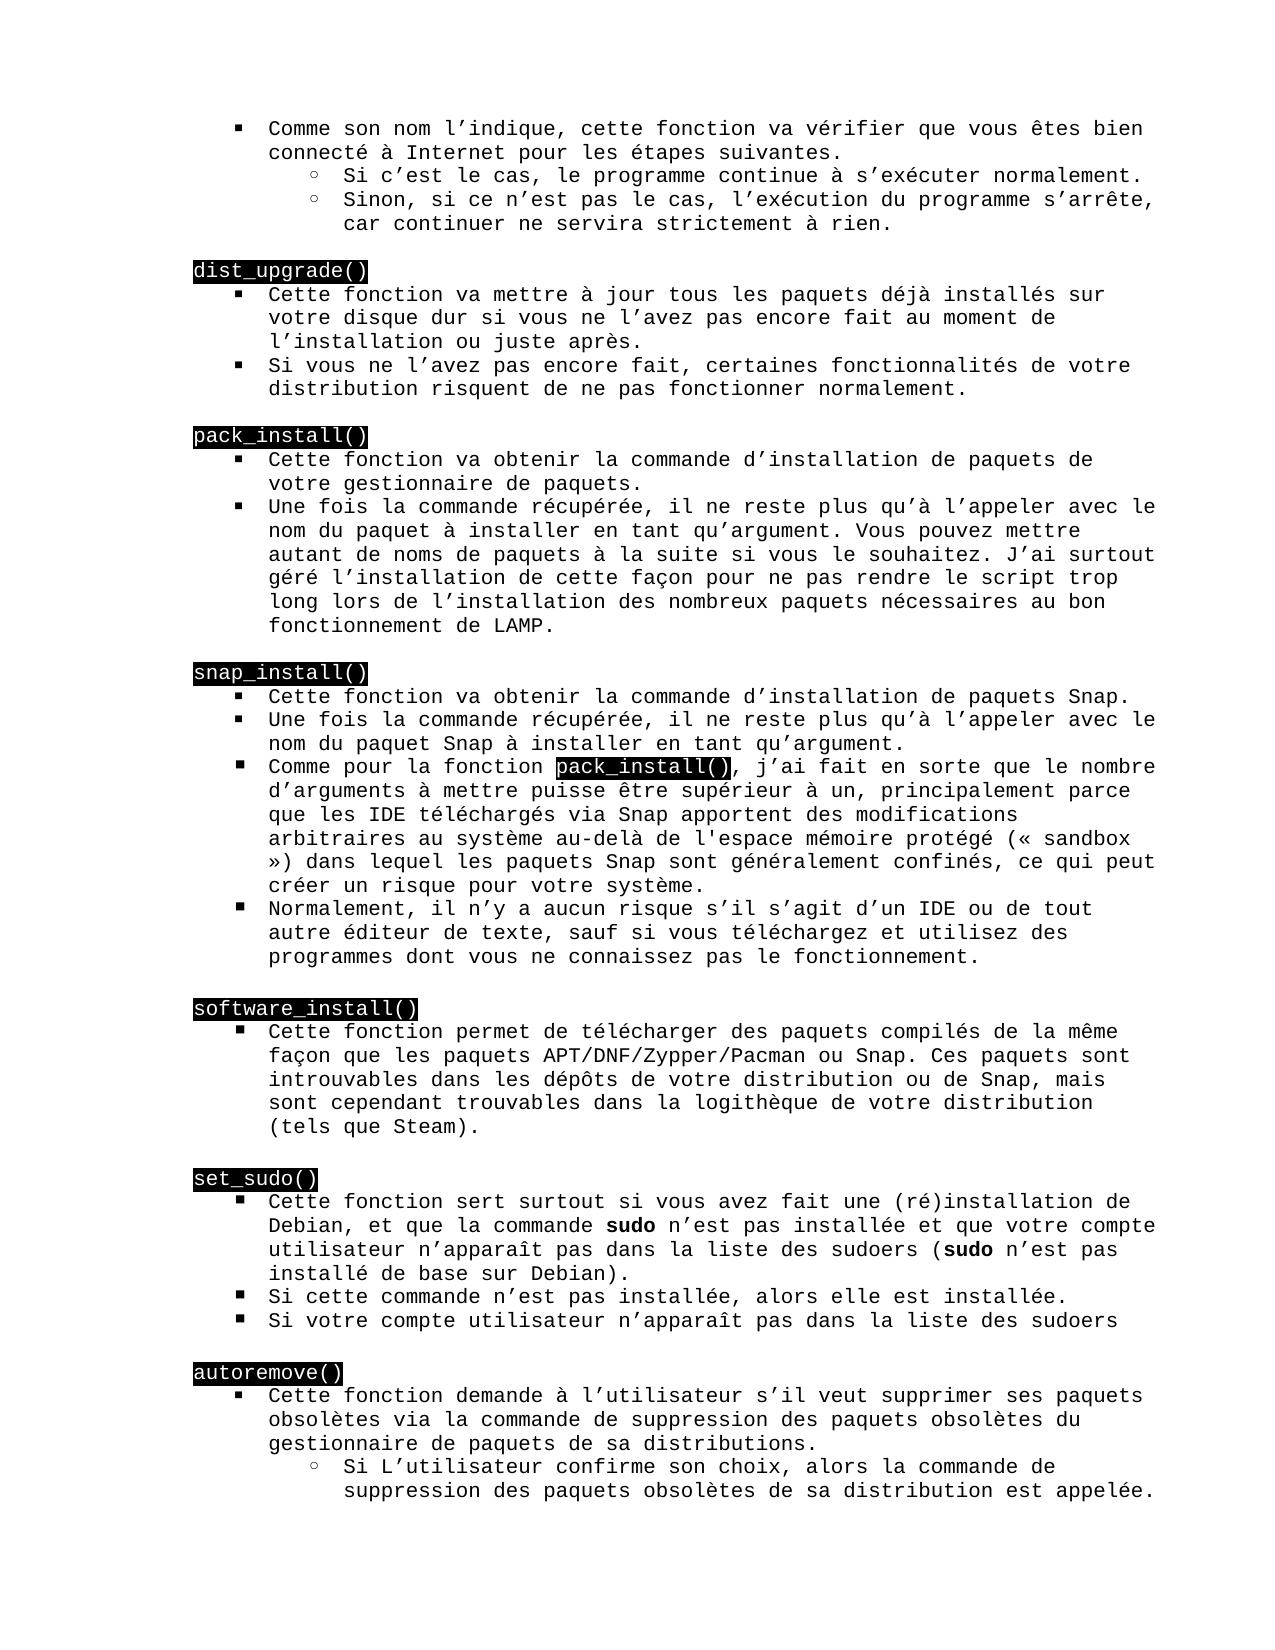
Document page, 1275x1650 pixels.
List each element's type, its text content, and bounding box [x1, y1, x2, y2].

list pack_install() [156, 426, 1157, 449]
list Si vous ne l’avez pas encore fait, certaines fonctionnalités de votre distribution risquent de ne pas fonctionner normalement. [231, 354, 1157, 402]
list Comme son nom l’indique, cette fonction va vérifier que vous êtes bien connecté à Internet pour les étapes suivantes. [231, 118, 1157, 165]
list Comme pour la fonction pack_install(), j’ai fait en sorte que le nombre d’arguments à mettre puisse être supérieur à un, principalement parce que les IDE téléchargés via Snap apportent des modifications arbitraires au système au-delà de l'espace mémoire protégé (« sandbox ») dans lequel les paquets Snap sont généralement confinés, ce qui peut créer un risque pour votre système. [231, 757, 1157, 898]
list Cette fonction va obtenir la commande d’installation de paquets de votre gestionnaire de paquets. [231, 449, 1157, 496]
list Si votre compte utilisateur n’apparaît pas dans la liste des sudoers [231, 1310, 1157, 1333]
list set_sudo() [156, 1168, 1157, 1192]
list Cette fonction demande à l’utilisateur s’il veut supprimer ses paquets obsolètes via la commande de suppression des paquets obsolètes du gestionnaire de paquets de sa distributions. [231, 1386, 1157, 1456]
list snap_install() [156, 662, 1157, 686]
list Cette fonction va mettre à jour tous les paquets déjà installés sur votre disque dur si vous ne l’avez pas encore fait au moment de l’installation ou juste après. [231, 284, 1157, 354]
list Une fois la commande récupérée, il ne reste plus qu’à l’appeler avec le nom du paquet Snap à installer en tant qu’argument. [231, 709, 1157, 757]
list Cette fonction sert surtout si vous avez fait une (ré)installation de Debian, et que la commande sudo n’est pas installée et que votre compte utilisateur n’apparaît pas dans la liste des sudoers (sudo n’est pas installé de base sur Debian). [231, 1192, 1157, 1286]
list Si L’utilisateur confirme son choix, alors la commande de suppression des paquets obsolètes de sa distribution est appelée. [306, 1456, 1157, 1504]
list Cette fonction permet de télécharger des paquets compilés de la même façon que les paquets APT/DNF/Zypper/Pacman ou Snap. Ces paquets sont introuvables dans les dépôts de votre distribution ou de Snap, mais sont cependant trouvables dans la logithèque de votre distribution (tels que Steam). [231, 1021, 1157, 1139]
list dist_upgrade() [156, 260, 1157, 284]
list Cette fonction va obtenir la commande d’installation de paquets Snap. [231, 686, 1157, 709]
list Si c’est le cas, le programme continue à s’exécuter normalement. [306, 165, 1157, 189]
list software_install() [156, 998, 1157, 1021]
list Une fois la commande récupérée, il ne reste plus qu’à l’appeler avec le nom du paquet à installer en tant qu’argument. Vous pouvez mettre autant de noms de paquets à la suite si vous le souhaitez. J’ai surtout géré l’installation de cette façon pour ne pas rendre le script trop long lors de l’installation des nombreux paquets nécessaires au bon fonctionnement de LAMP. [231, 496, 1157, 638]
list Si cette commande n’est pas installée, alors elle est installée. [231, 1286, 1157, 1310]
list Normalement, il n’y a aucun risque s’il s’agit d’un IDE ou de tout autre éditeur de texte, sauf si vous téléchargez et utilisez des programmes dont vous ne connaissez pas le fonctionnement. [231, 898, 1157, 969]
list Sinon, si ce n’est pas le cas, l’exécution du programme s’arrête, car continuer ne servira strictement à rien. [306, 189, 1157, 236]
list autoremove() [156, 1362, 1157, 1386]
